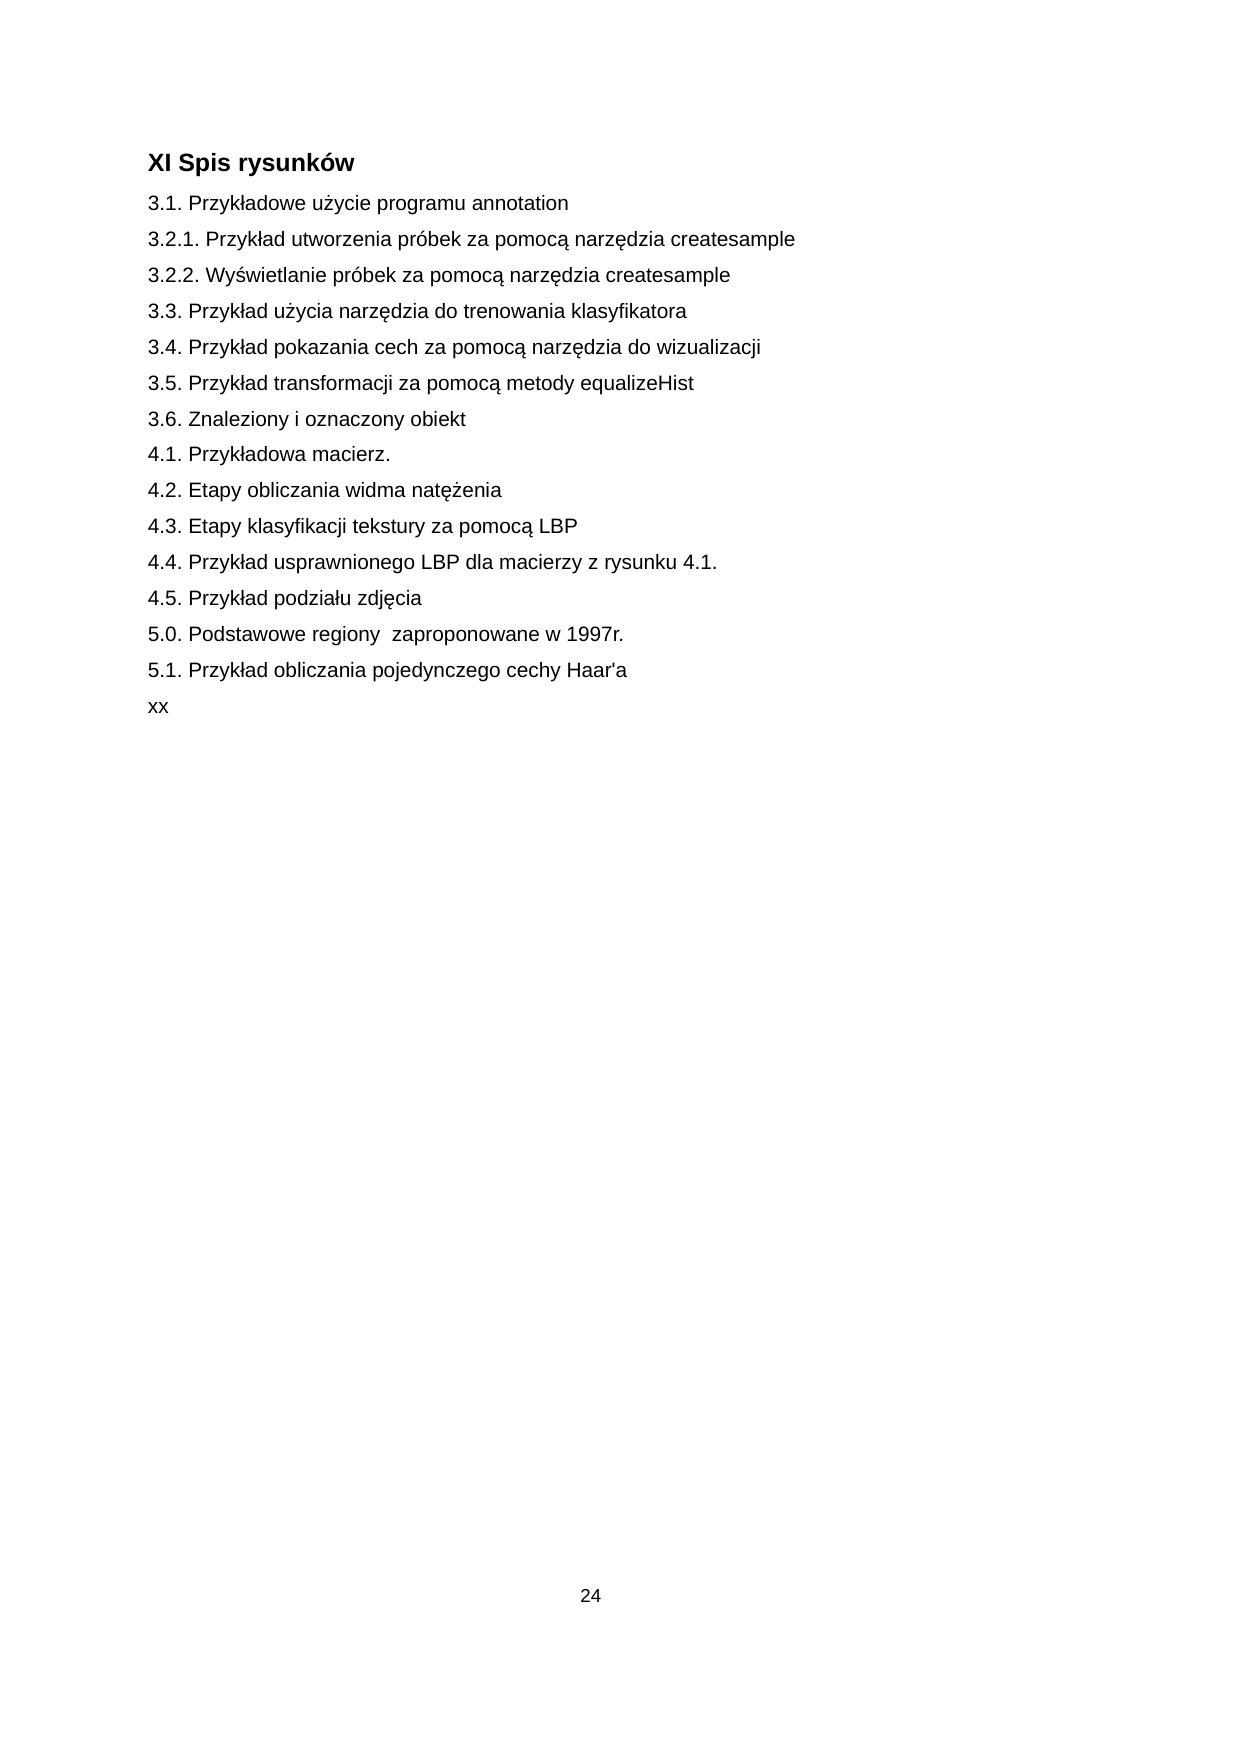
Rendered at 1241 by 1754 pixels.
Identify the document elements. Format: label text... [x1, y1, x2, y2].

text 4.1. Przykładowa macierz. [148, 442, 1033, 466]
text 3.2.2. Wyświetlanie próbek za pomocą narzędzia createsample [148, 263, 1033, 287]
text 5.1. Przykład obliczania pojedynczego cechy Haar'a [148, 658, 1033, 682]
text 4.5. Przykład podziału zdjęcia [148, 586, 1033, 610]
text xx [148, 694, 1033, 718]
text 3.1. Przykładowe użycie programu annotation [148, 191, 1033, 215]
text 3.5. Przykład transformacji za pomocą metody equalizeHist [148, 370, 1033, 394]
text 4.2. Etapy obliczania widma natężenia [148, 478, 1033, 502]
text 3.4. Przykład pokazania cech za pomocą narzędzia do wizualizacji [148, 334, 1033, 358]
text 4.3. Etapy klasyfikacji tekstury za pomocą LBP [148, 514, 1033, 538]
text 3.6. Znaleziony i oznaczony obiekt [148, 406, 1033, 430]
text 3.2.1. Przykład utworzenia próbek za pomocą narzędzia createsample [148, 227, 1033, 251]
text 4.4. Przykład usprawnionego LBP dla macierzy z rysunku 4.1. [148, 550, 1033, 574]
text 3.3. Przykład użycia narzędzia do trenowania klasyfikatora [148, 298, 1033, 322]
text XI Spis rysunków [148, 148, 1033, 176]
text 5.0. Podstawowe regiony zaproponowane w 1997r. [148, 622, 1033, 646]
